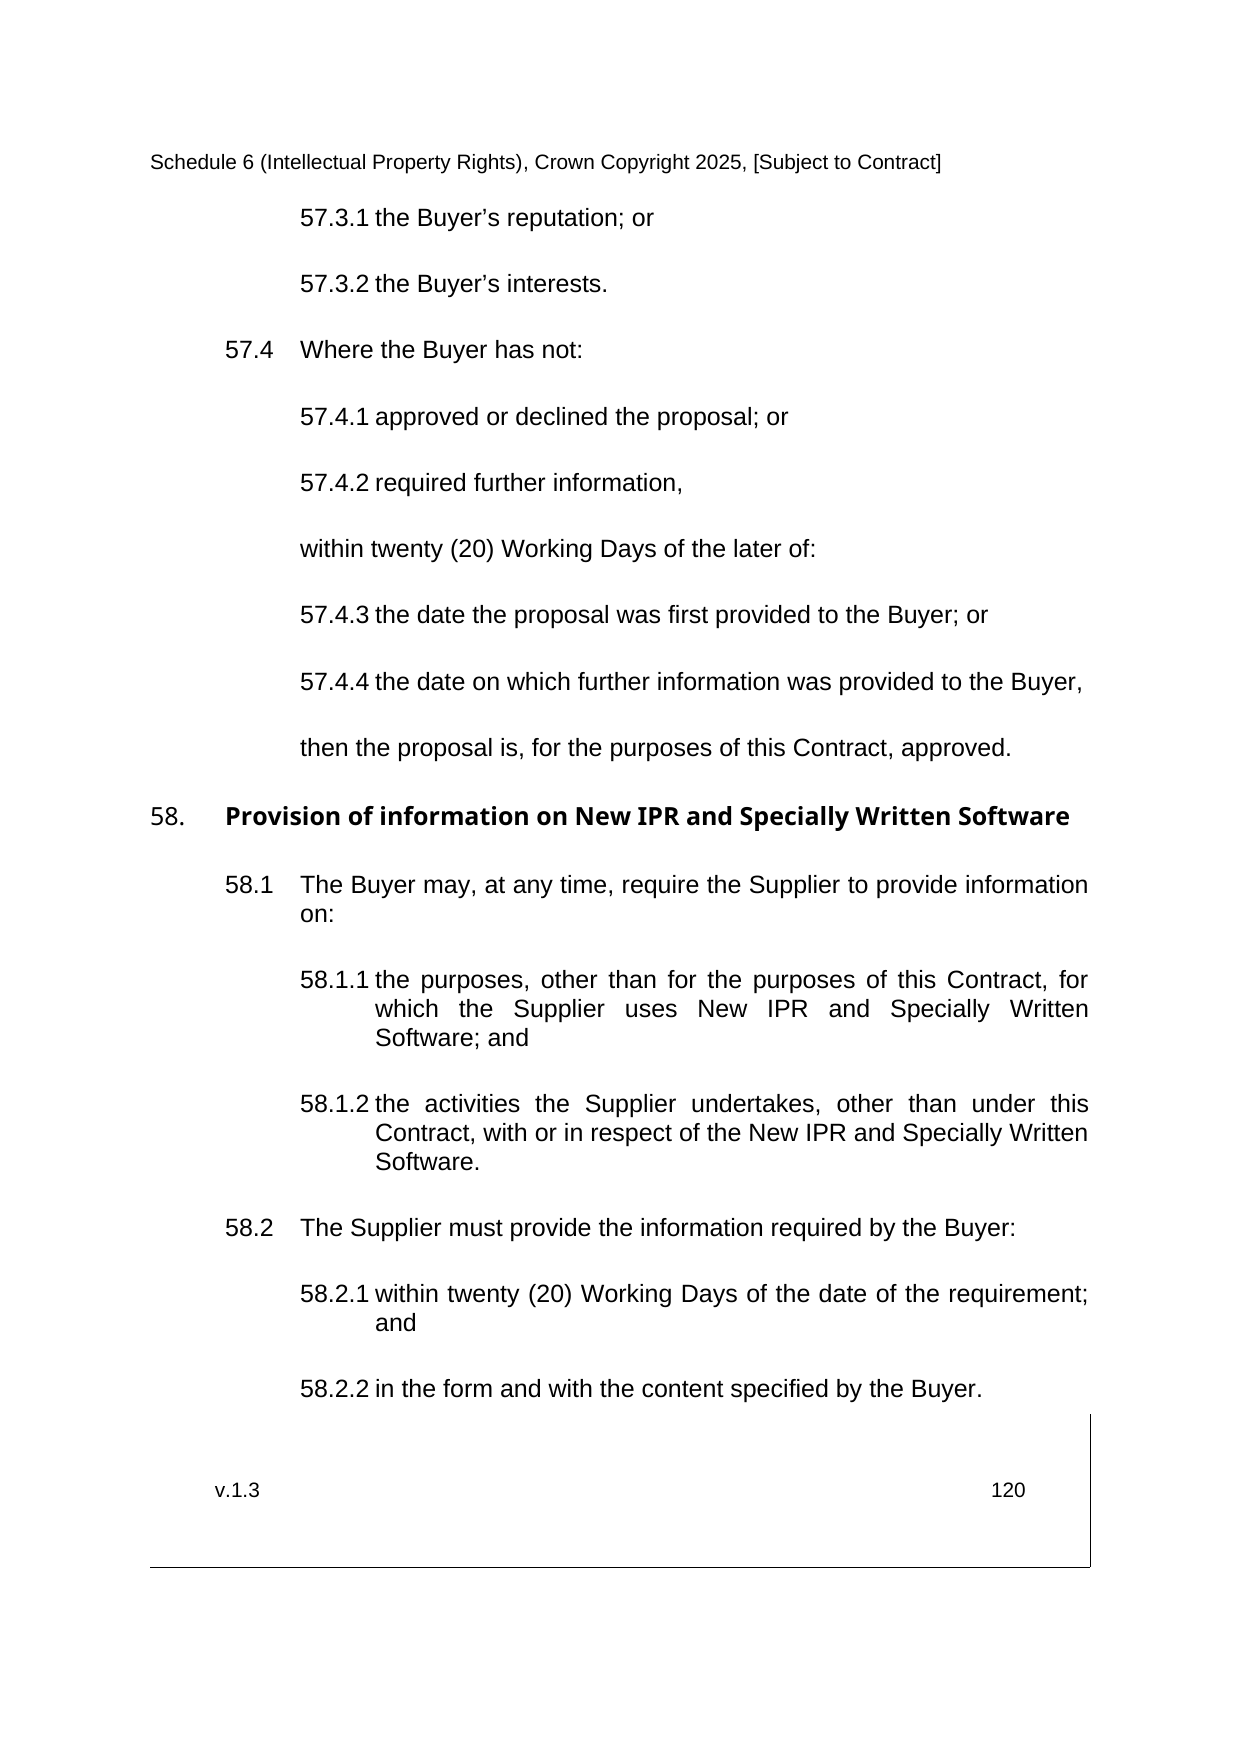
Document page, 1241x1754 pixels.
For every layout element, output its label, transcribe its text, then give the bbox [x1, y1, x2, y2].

list the activities the Supplier undertakes, other than under this Contract, with or in respect of the New IPR and Specially Written Software. [300, 1089, 1090, 1176]
list The Buyer may, at any time, require the Supplier to provide information on: [225, 871, 1090, 928]
list the Buyer’s interests. [300, 269, 1090, 298]
list the date the proposal was first provided to the Buyer; or [300, 600, 1090, 629]
list within twenty (20) Working Days of the date of the requirement; and [300, 1279, 1090, 1337]
list The Supplier must provide the information required by the Buyer: [225, 1213, 1090, 1242]
list Where the Buyer has not: [225, 335, 1090, 364]
list in the form and with the content specified by the Buyer. [300, 1374, 1090, 1403]
list the purposes, other than for the purposes of this Contract, for which the Supplier uses New IPR and Specially Written Software; and [300, 966, 1090, 1052]
list approved or declined the proposal; or [300, 401, 1090, 430]
text within twenty (20) Working Days of the later of: [300, 534, 1090, 563]
list the date on which further information was provided to the Buyer, [300, 666, 1090, 695]
list required further information, [300, 468, 1090, 496]
text then the proposal is, for the purposes of this Contract, approved. [300, 733, 1090, 761]
subtitle Provision of information on New IPR and Specially Written Software [150, 799, 1090, 833]
list the Buyer’s reputation; or [300, 203, 1090, 231]
